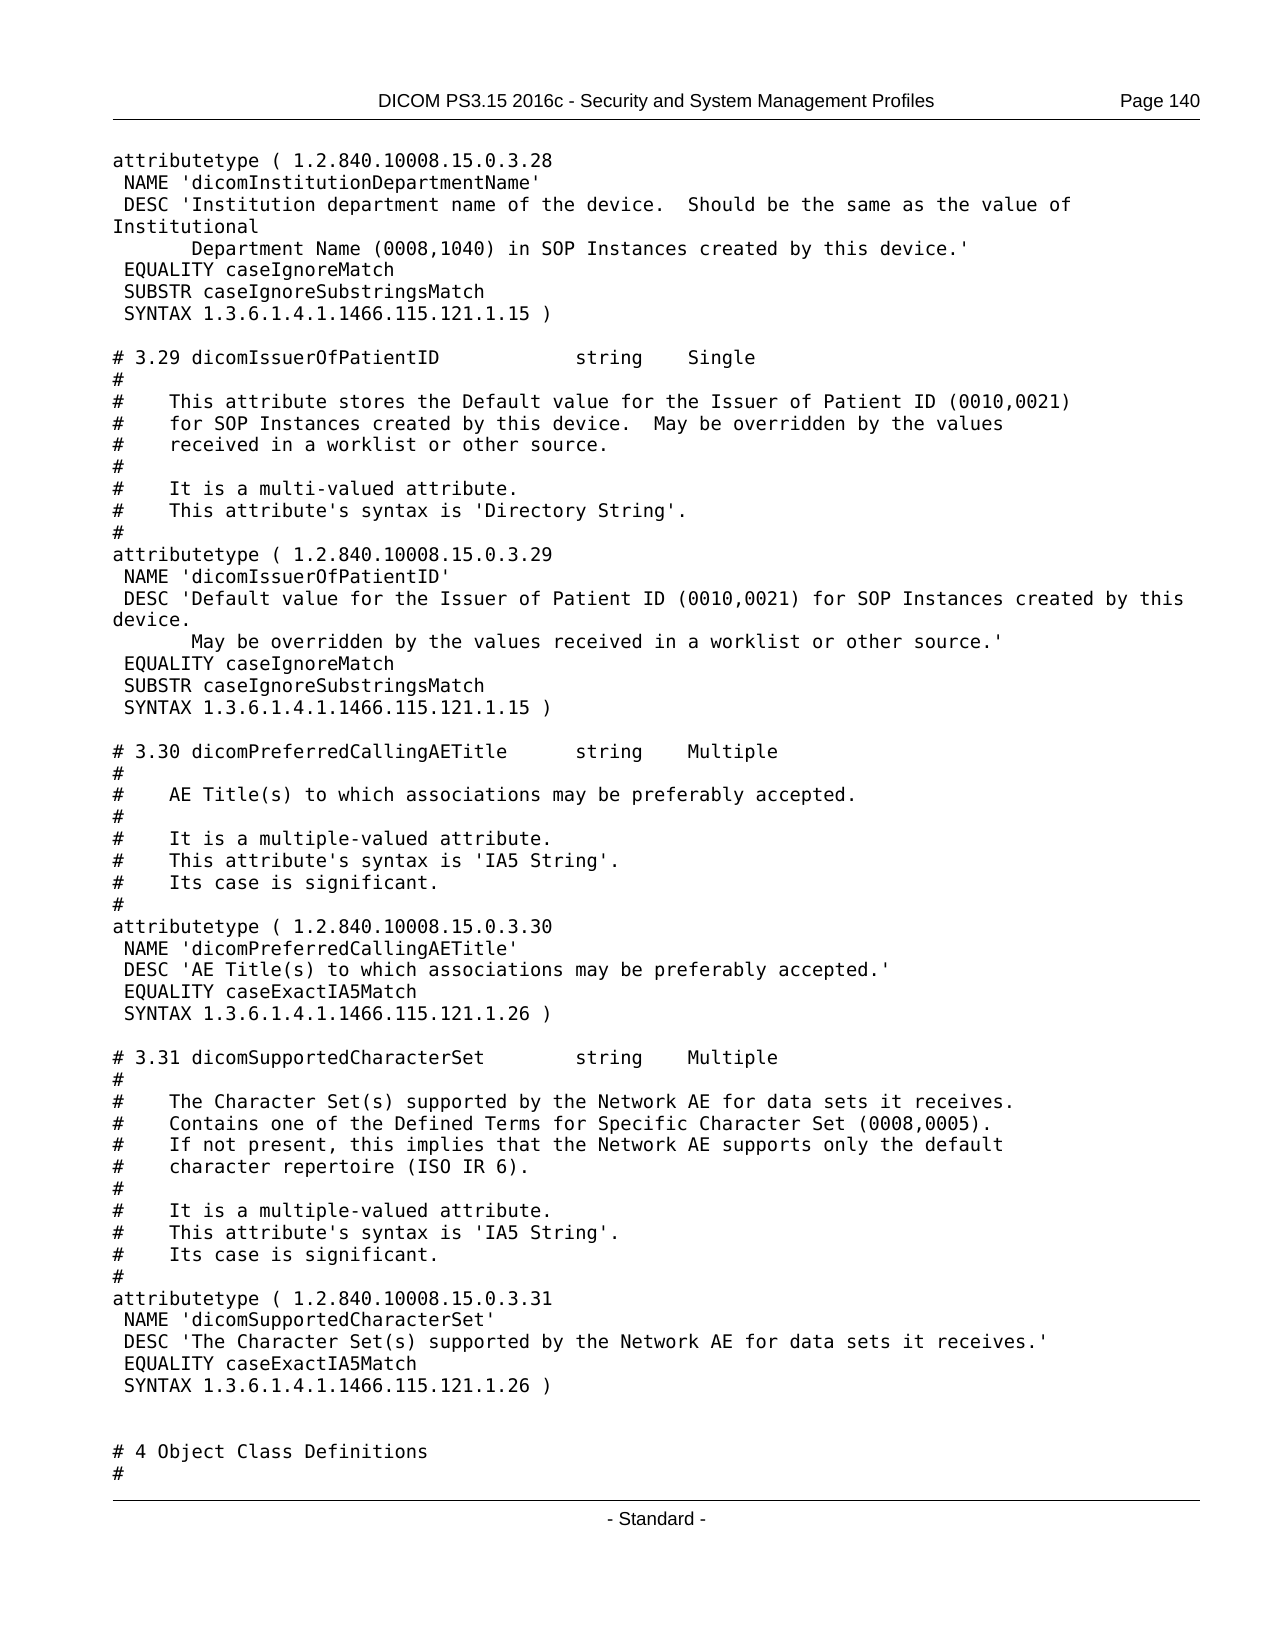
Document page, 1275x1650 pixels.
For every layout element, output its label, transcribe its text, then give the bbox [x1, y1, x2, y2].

text attributetype ( 1.2.840.10008.15.0.3.28 NAME 'dicomInstitutionDepartmentName' DESC 'Institution department name of the device. Should be the same as the value of Institutional Department Name (0008,1040) in SOP Instances created by this device.' EQUALITY caseIgnoreMatch SUBSTR caseIgnoreSubstringsMatch SYNTAX 1.3.6.1.4.1.1466.115.121.1.15 ) # 3.29 dicomIssuerOfPatientID string Single # # This attribute stores the Default value for the Issuer of Patient ID (0010,0021) # for SOP Instances created by this device. May be overridden by the values # received in a worklist or other source. # # It is a multi-valued attribute. # This attribute's syntax is 'Directory String'. # attributetype ( 1.2.840.10008.15.0.3.29 NAME 'dicomIssuerOfPatientID' DESC 'Default value for the Issuer of Patient ID (0010,0021) for SOP Instances created by this device. May be overridden by the values received in a worklist or other source.' EQUALITY caseIgnoreMatch SUBSTR caseIgnoreSubstringsMatch SYNTAX 1.3.6.1.4.1.1466.115.121.1.15 ) # 3.30 dicomPreferredCallingAETitle string Multiple # # AE Title(s) to which associations may be preferably accepted. # # It is a multiple-valued attribute. # This attribute's syntax is 'IA5 String'. # Its case is significant. # attributetype ( 1.2.840.10008.15.0.3.30 NAME 'dicomPreferredCallingAETitle' DESC 'AE Title(s) to which associations may be preferably accepted.' EQUALITY caseExactIA5Match SYNTAX 1.3.6.1.4.1.1466.115.121.1.26 ) # 3.31 dicomSupportedCharacterSet string Multiple # # The Character Set(s) supported by the Network AE for data sets it receives. # Contains one of the Defined Terms for Specific Character Set (0008,0005). # If not present, this implies that the Network AE supports only the default # character repertoire (ISO IR 6). # # It is a multiple-valued attribute. # This attribute's syntax is 'IA5 String'. # Its case is significant. # attributetype ( 1.2.840.10008.15.0.3.31 NAME 'dicomSupportedCharacterSet' DESC 'The Character Set(s) supported by the Network AE for data sets it receives.' EQUALITY caseExactIA5Match SYNTAX 1.3.6.1.4.1.1466.115.121.1.26 ) # 4 Object Class Definitions # [112, 150, 1200, 1484]
